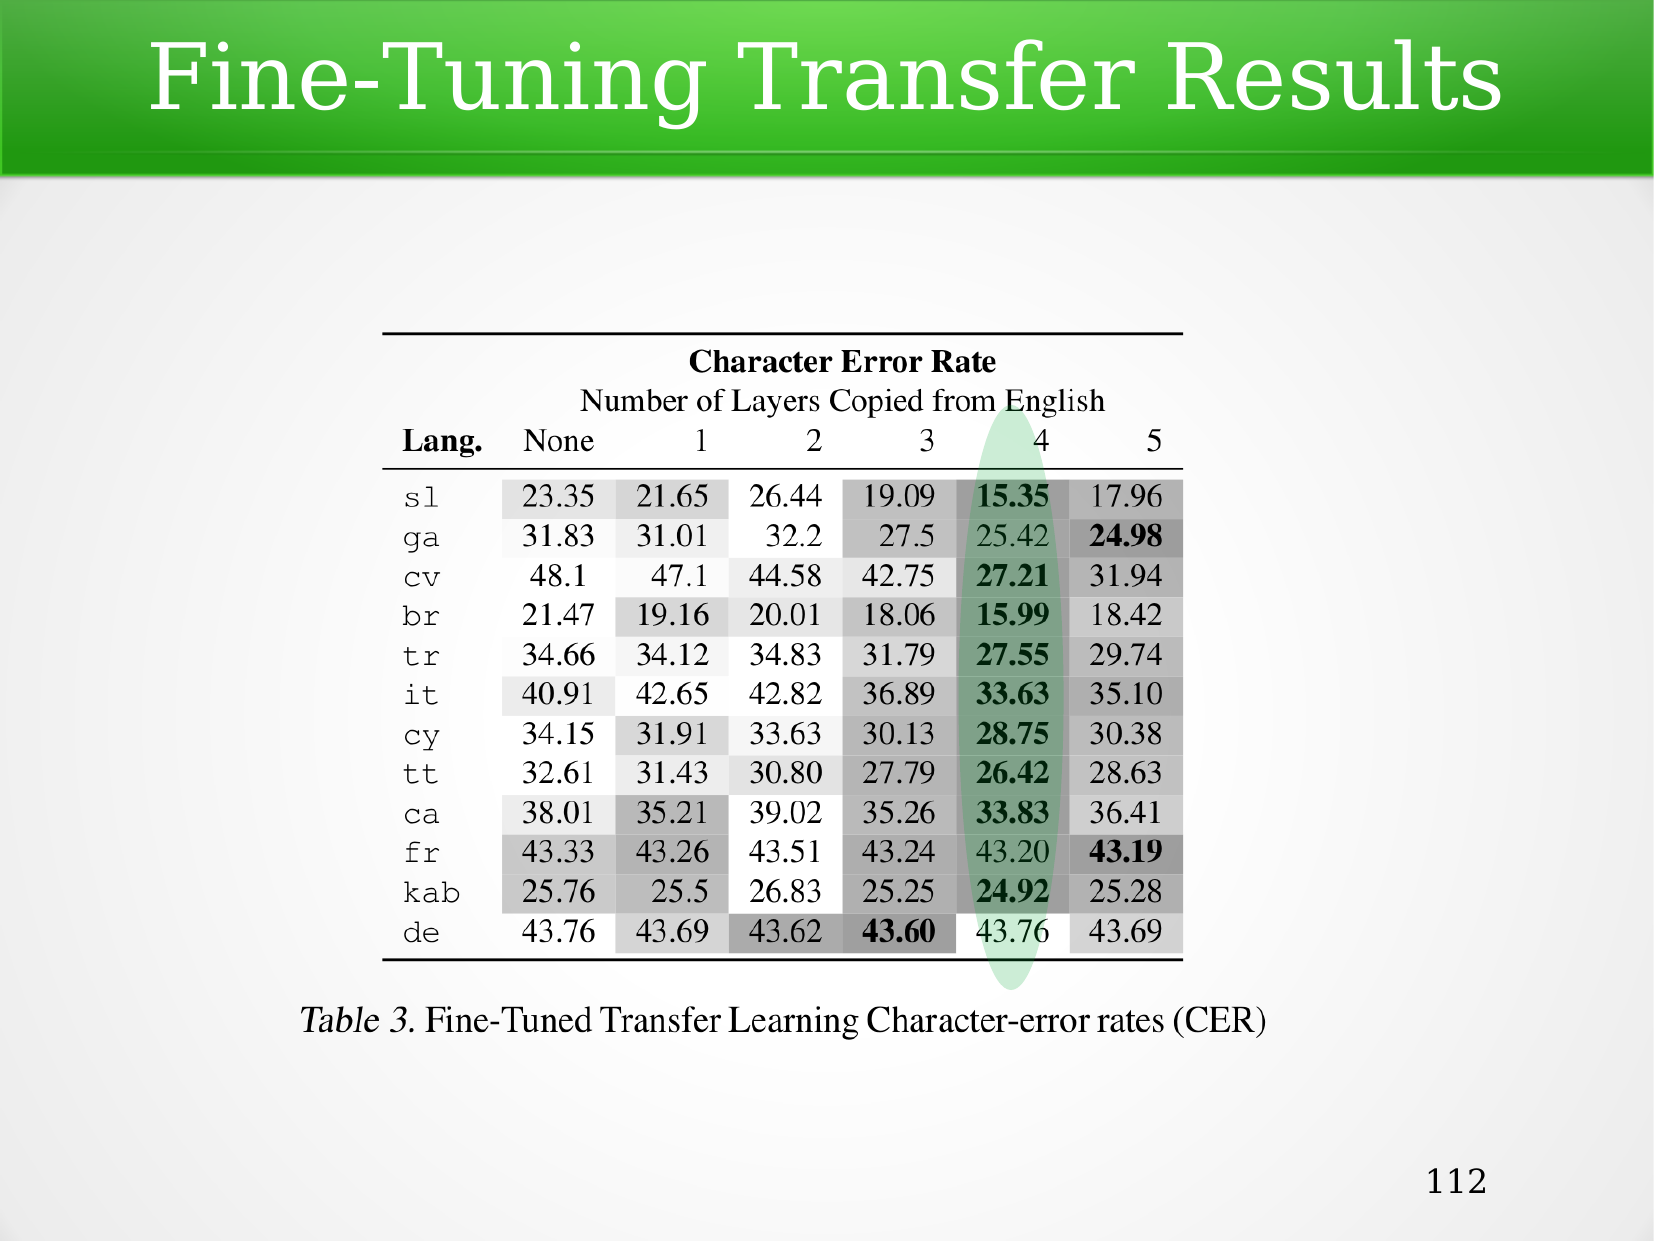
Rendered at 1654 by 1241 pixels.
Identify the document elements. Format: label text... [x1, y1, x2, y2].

text_box [958, 404, 1064, 991]
title Fine-Tuning Transfer Results [82, 11, 1571, 154]
picture [0, 0, 1654, 1241]
